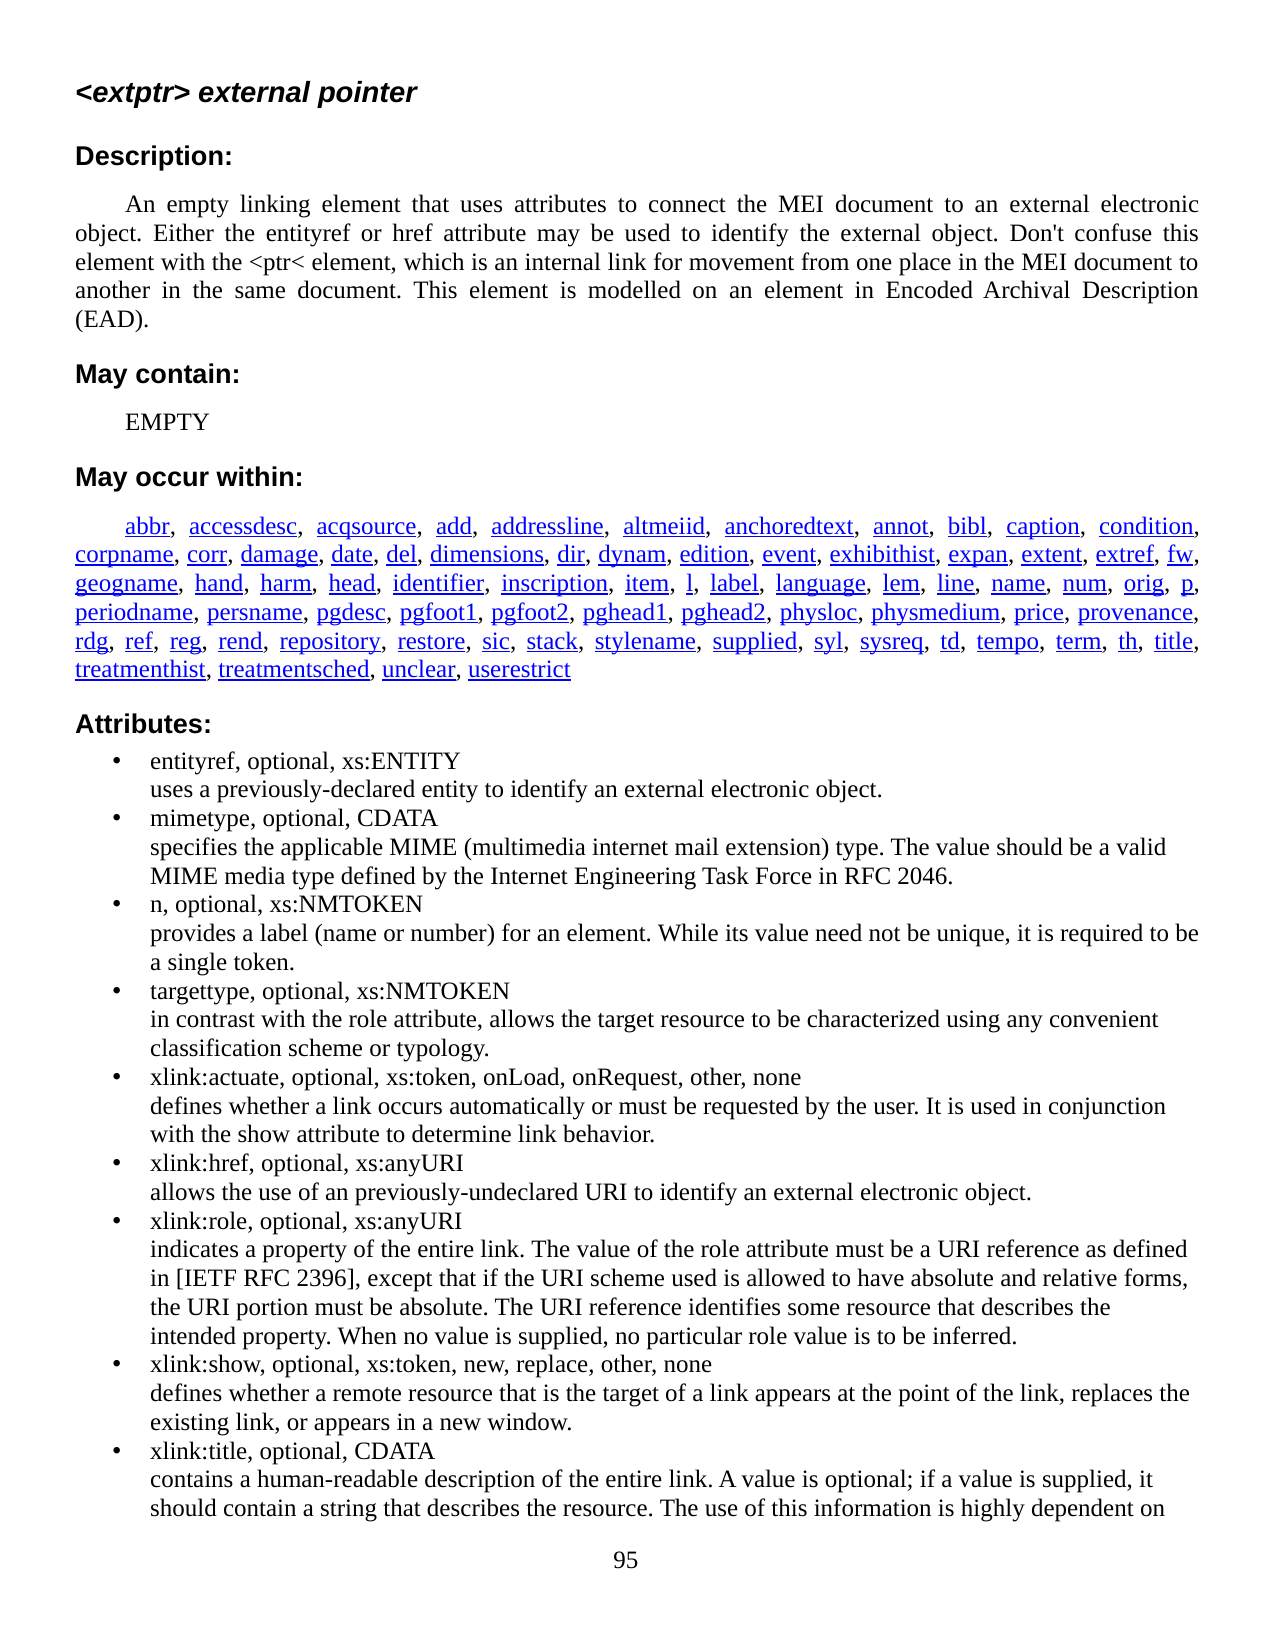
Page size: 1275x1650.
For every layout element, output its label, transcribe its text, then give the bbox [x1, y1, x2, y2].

list xlink:href, optional, xs:anyURI allows the use of an previously-undeclared URI to identify an external electronic object. [112, 1148, 1200, 1206]
list xlink:title, optional, CDATA contains a human-readable description of the entire link. A value is optional; if a value is supplied, it should contain a string that describes the resource. The use of this information is highly dependent on [112, 1436, 1200, 1522]
subtitle Description: [75, 140, 1200, 171]
list xlink:role, optional, xs:anyURI indicates a property of the entire link. The value of the role attribute must be a URI reference as defined in [IETF RFC 2396], except that if the URI scheme used is allowed to have absolute and relative forms, the URI portion must be absolute. The URI reference identifies some resource that describes the intended property. When no value is supplied, no particular role value is to be inferred. [112, 1206, 1200, 1349]
list xlink:actuate, optional, xs:token, onLoad, onRequest, other, none defines whether a link occurs automatically or must be requested by the user. It is used in conjunction with the show attribute to determine link behavior. [112, 1062, 1200, 1148]
text abbr, accessdesc, acqsource, add, addressline, altmeiid, anchoredtext, annot, bibl, caption, condition, corpname, corr, damage, date, del, dimensions, dir, dynam, edition, event, exhibithist, expan, extent, extref, fw, geogname, hand, harm, head, identifier, inscription, item, l, label, language, lem, line, name, num, orig, p, periodname, persname, pgdesc, pgfoot1, pgfoot2, pghead1, pghead2, physloc, physmedium, price, provenance, rdg, ref, reg, rend, repository, restore, sic, stack, stylename, supplied, syl, sysreq, td, tempo, term, th, title, treatmenthist, treatmentsched, unclear, userestrict [75, 511, 1200, 683]
subtitle May contain: [75, 358, 1200, 389]
text An empty linking element that uses attributes to connect the MEI document to an external electronic object. Either the entityref or href attribute may be used to identify the external object. Don't confuse this element with the <ptr< element, which is an internal link for movement from one place in the MEI document to another in the same document. This element is modelled on an element in Encoded Archival Description (EAD). [75, 189, 1200, 333]
list mimetype, optional, CDATA specifies the applicable MIME (multimedia internet mail extension) type. The value should be a valid MIME media type defined by the Internet Engineering Task Force in RFC 2046. [112, 803, 1200, 889]
subtitle <extptr> external pointer [75, 75, 1200, 108]
subtitle Attributes: [75, 708, 1200, 739]
list targettype, optional, xs:NMTOKEN in contrast with the role attribute, allows the target resource to be characterized using any convenient classification scheme or typology. [112, 976, 1200, 1062]
subtitle May occur within: [75, 461, 1200, 492]
list xlink:show, optional, xs:token, new, replace, other, none defines whether a remote resource that is the target of a link appears at the point of the link, replaces the existing link, or appears in a new window. [112, 1349, 1200, 1436]
text EMPTY [75, 407, 1200, 436]
list entityref, optional, xs:ENTITY uses a previously-declared entity to identify an external electronic object. [112, 746, 1200, 803]
list n, optional, xs:NMTOKEN provides a label (name or number) for an element. While its value need not be unique, it is required to be a single token. [112, 889, 1200, 976]
